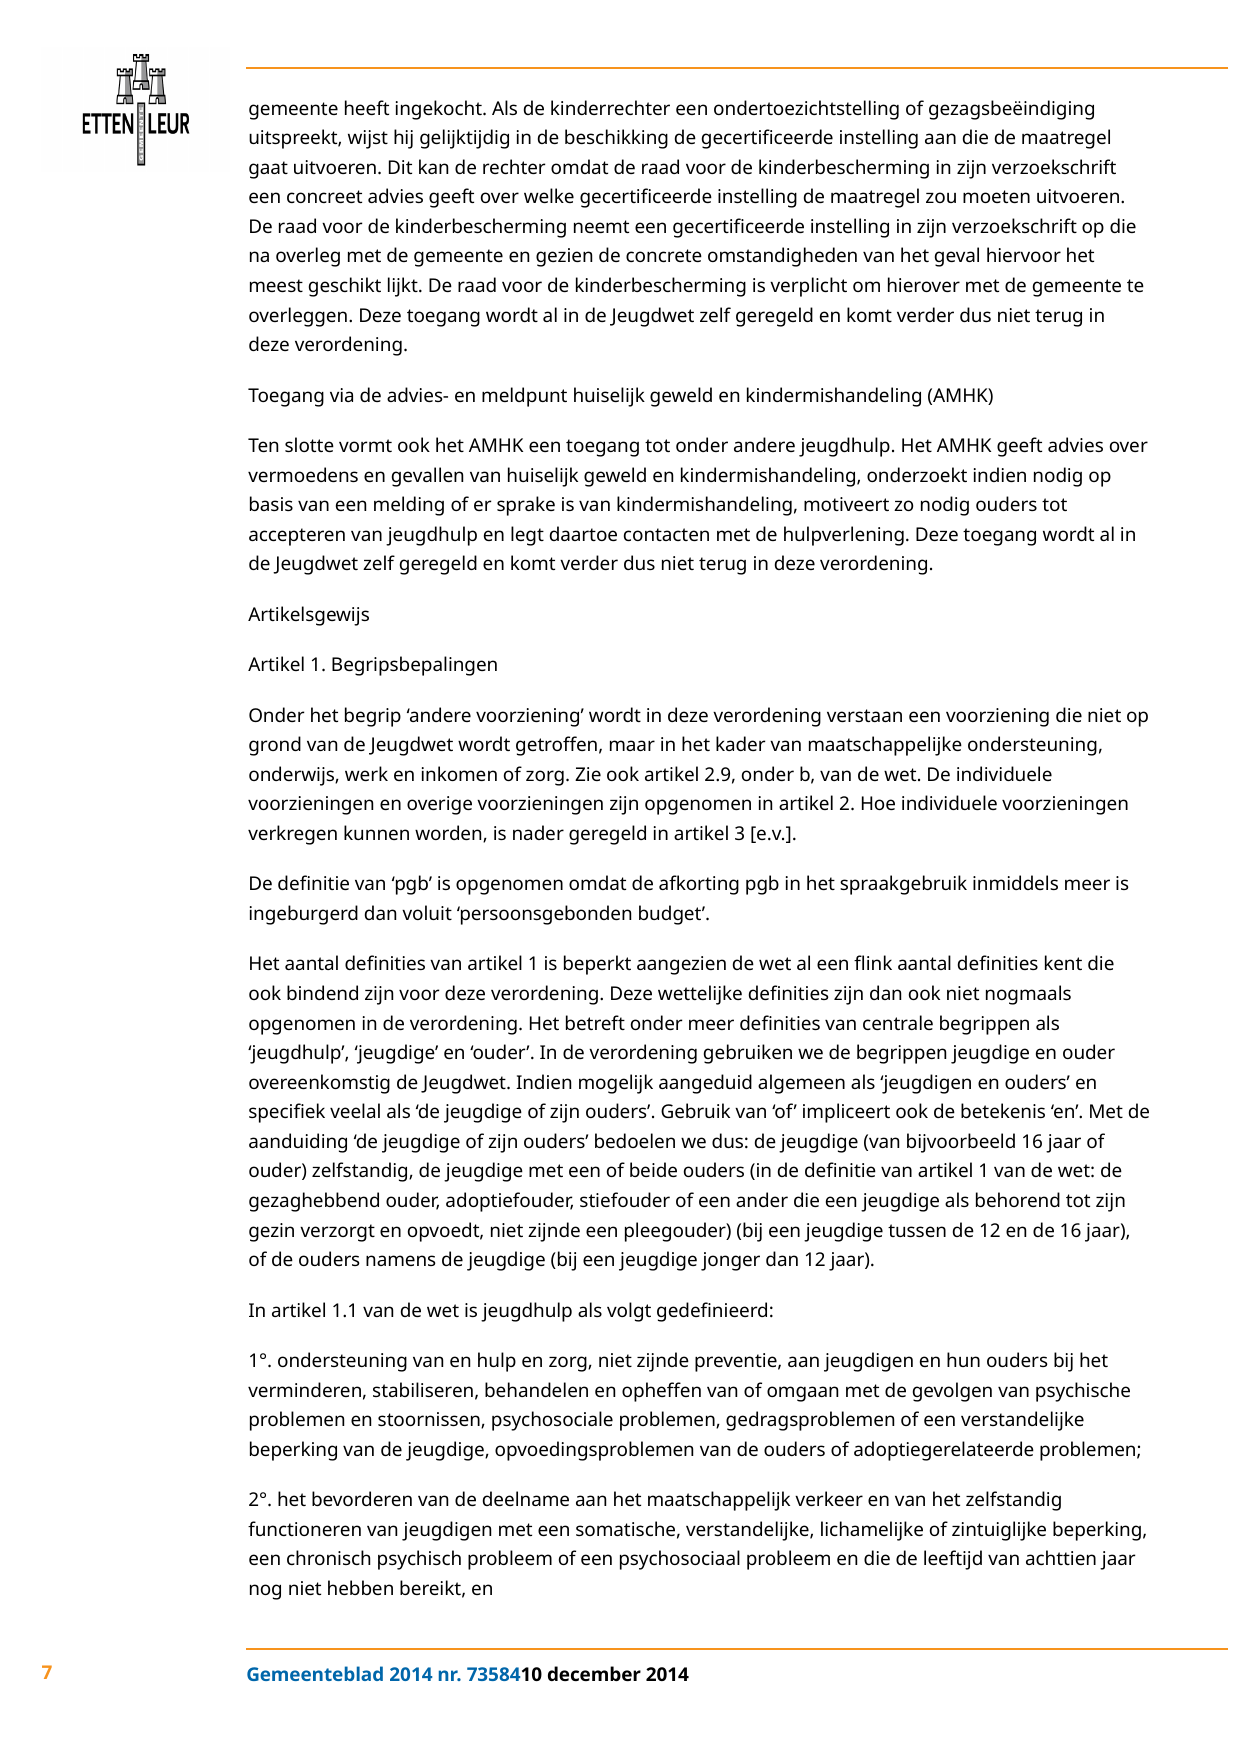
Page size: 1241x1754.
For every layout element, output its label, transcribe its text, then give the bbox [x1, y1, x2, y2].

text Toegang via de advies- en meldpunt huiselijk geweld en kindermishandeling (AMHK) [248, 382, 1152, 408]
text Het aantal definities van artikel 1 is beperkt aangezien de wet al een flink aantal definities kent die ook bindend zijn voor deze verordening. Deze wettelijke definities zijn dan ook niet nogmaals opgenomen in de verordening. Het betreft onder meer definities van centrale begrippen als ‘jeugdhulp’, ‘jeugdige’ en ‘ouder’. In de verordening gebruiken we de begrippen jeugdige en ouder overeenkomstig de Jeugdwet. Indien mogelijk aangeduid algemeen als ‘jeugdigen en ouders’ en specifiek veelal als ‘de jeugdige of zijn ouders’. Gebruik van ‘of’ impliceert ook de betekenis ‘en’. Met de aanduiding ‘de jeugdige of zijn ouders’ bedoelen we dus: de jeugdige (van bijvoorbeeld 16 jaar of ouder) zelfstandig, de jeugdige met een of beide ouders (in de definitie van artikel 1 van de wet: de gezaghebbend ouder, adoptiefouder, stiefouder of een ander die een jeugdige als behorend tot zijn gezin verzorgt en opvoedt, niet zijnde een pleegouder) (bij een jeugdige tussen de 12 en de 16 jaar), of de ouders namens de jeugdige (bij een jeugdige jonger dan 12 jaar). [248, 951, 1152, 1272]
text 2°. het bevorderen van de deelname aan het maatschappelijk verkeer en van het zelfstandig functioneren van jeugdigen met een somatische, verstandelijke, lichamelijke of zintuiglijke beperking, een chronisch psychisch probleem of een psychosociaal probleem en die de leeftijd van achttien jaar nog niet hebben bereikt, en [248, 1486, 1152, 1601]
text 1°. ondersteuning van en hulp en zorg, niet zijnde preventie, aan jeugdigen en hun ouders bij het verminderen, stabiliseren, behandelen en opheffen van of omgaan met de gevolgen van psychische problemen en stoornissen, psychosociale problemen, gedragsproblemen of een verstandelijke beperking van de jeugdige, opvoedingsproblemen van de ouders of adoptiegerelateerde problemen; [248, 1347, 1152, 1462]
text Onder het begrip ‘andere voorziening’ wordt in deze verordening verstaan een voorziening die niet op grond van de Jeugdwet wordt getroffen, maar in het kader van maatschappelijke ondersteuning, onderwijs, werk en inkomen of zorg. Zie ook artikel 2.9, onder b, van de wet. De individuele voorzieningen en overige voorzieningen zijn opgenomen in artikel 2. Hoe individuele voorzieningen verkregen kunnen worden, is nader geregeld in artikel 3 [e.v.]. [248, 702, 1152, 846]
text Artikel 1. Begripsbepalingen [248, 651, 1152, 677]
text In artikel 1.1 van de wet is jeugdhulp als volgt gedefinieerd: [248, 1297, 1152, 1323]
text Ten slotte vormt ook het AMHK een toegang tot onder andere jeugdhulp. Het AMHK geeft advies over vermoedens en gevallen van huiselijk geweld en kindermishandeling, onderzoekt indien nodig op basis van een melding of er sprake is van kindermishandeling, motiveert zo nodig ouders tot accepteren van jeugdhulp en legt daartoe contacten met de hulpverlening. Deze toegang wordt al in de Jeugdwet zelf geregeld en komt verder dus niet terug in deze verordening. [248, 432, 1152, 576]
picture [41, 47, 231, 172]
text Artikelsgewijs [248, 601, 1152, 627]
text De definitie van ‘pgb’ is opgenomen omdat de afkorting pgb in het spraakgebruik inmiddels meer is ingeburgerd dan voluit ‘persoonsgebonden budget’. [248, 871, 1152, 926]
text gemeente heeft ingekocht. Als de kinderrechter een ondertoezichtstelling of gezagsbeëindiging uitspreekt, wijst hij gelijktijdig in de beschikking de gecertificeerde instelling aan die de maatregel gaat uitvoeren. Dit kan de rechter omdat de raad voor de kinderbescherming in zijn verzoekschrift een concreet advies geeft over welke gecertificeerde instelling de maatregel zou moeten uitvoeren. De raad voor de kinderbescherming neemt een gecertificeerde instelling in zijn verzoekschrift op die na overleg met de gemeente en gezien de concrete omstandigheden van het geval hiervoor het meest geschikt lijkt. De raad voor de kinderbescherming is verplicht om hierover met de gemeente te overleggen. Deze toegang wordt al in de Jeugdwet zelf geregeld en komt verder dus niet terug in deze verordening. [248, 95, 1152, 357]
